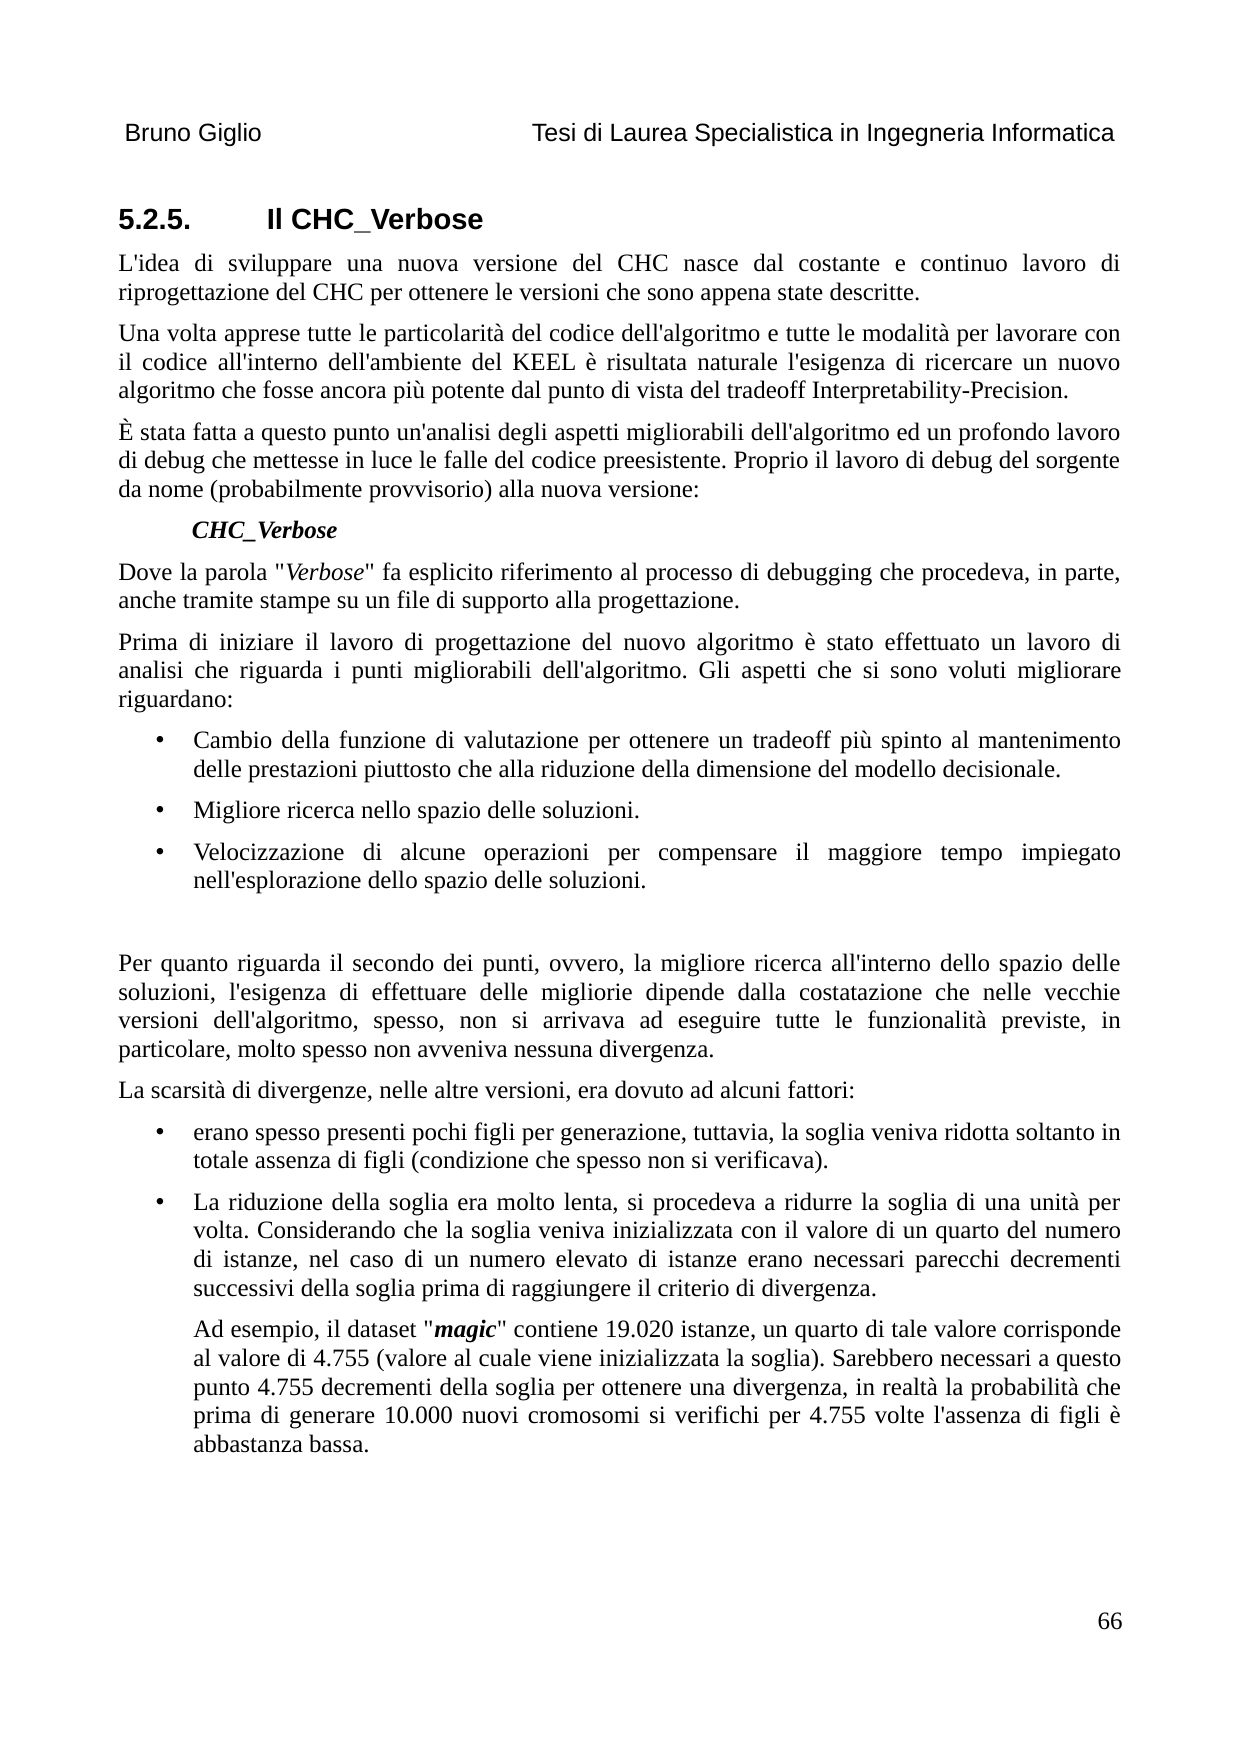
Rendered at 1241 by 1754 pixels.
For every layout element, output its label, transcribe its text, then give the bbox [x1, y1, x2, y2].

text Una volta apprese tutte le particolarità del codice dell'algoritmo e tutte le modalità per lavorare con il codice all'interno dell'ambiente del KEEL è risultata naturale l'esigenza di ricercare un nuovo algoritmo che fosse ancora più potente dal punto di vista del tradeoff Interpretability-Precision. [118, 318, 1122, 404]
text CHC_Verbose [118, 516, 1122, 544]
list La riduzione della soglia era molto lenta, si procedeva a ridurre la soglia di una unità per volta. Considerando che la soglia veniva inizializzata con il valore di un quarto del numero di istanze, nel caso di un numero elevato di istanze erano necessari parecchi decrementi successivi della soglia prima di raggiungere il criterio di divergenza. [156, 1187, 1122, 1302]
list Cambio della funzione di valutazione per ottenere un tradeoff più spinto al mantenimento delle prestazioni piuttosto che alla riduzione della dimensione del modello decisionale. [156, 726, 1122, 783]
text È stata fatta a questo punto un'analisi degli aspetti migliorabili dell'algoritmo ed un profondo lavoro di debug che mettesse in luce le falle del codice preesistente. Proprio il lavoro di debug del sorgente da nome (probabilmente provvisorio) alla nuova versione: [118, 417, 1122, 503]
text Per quanto riguarda il secondo dei punti, ovvero, la migliore ricerca all'interno dello spazio delle soluzioni, l'esigenza di effettuare delle migliorie dipende dalla costatazione che nelle vecchie versioni dell'algoritmo, spesso, non si arrivava ad eseguire tutte le funzionalità previste, in particolare, molto spesso non avveniva nessuna divergenza. [118, 948, 1122, 1063]
subtitle Il CHC_Verbose [118, 202, 1122, 236]
text L'idea di sviluppare una nuova versione del CHC nasce dal costante e continuo lavoro di riprogettazione del CHC per ottenere le versioni che sono appena state descritte. [118, 248, 1122, 306]
list Migliore ricerca nello spazio delle soluzioni. [156, 796, 1122, 824]
list erano spesso presenti pochi figli per generazione, tuttavia, la soglia veniva ridotta soltanto in totale assenza di figli (condizione che spesso non si verificava). [156, 1117, 1122, 1174]
text Prima di iniziare il lavoro di progettazione del nuovo algoritmo è stato effettuato un lavoro di analisi che riguarda i punti migliorabili dell'algoritmo. Gli aspetti che si sono voluti migliorare riguardano: [118, 627, 1122, 713]
list Velocizzazione di alcune operazioni per compensare il maggiore tempo impiegato nell'esplorazione dello spazio delle soluzioni. [156, 837, 1122, 894]
text Dove la parola "Verbose" fa esplicito riferimento al processo di debugging che procedeva, in parte, anche tramite stampe su un file di supporto alla progettazione. [118, 557, 1122, 614]
text La scarsità di divergenze, nelle altre versioni, era dovuto ad alcuni fattori: [118, 1076, 1122, 1104]
list Ad esempio, il dataset "magic" contiene 19.020 istanze, un quarto di tale valore corrisponde al valore di 4.755 (valore al cuale viene inizializzata la soglia). Sarebbero necessari a questo punto 4.755 decrementi della soglia per ottenere una divergenza, in realtà la probabilità che prima di generare 10.000 nuovi cromosomi si verifichi per 4.755 volte l'assenza di figli è abbastanza bassa. [156, 1314, 1122, 1458]
